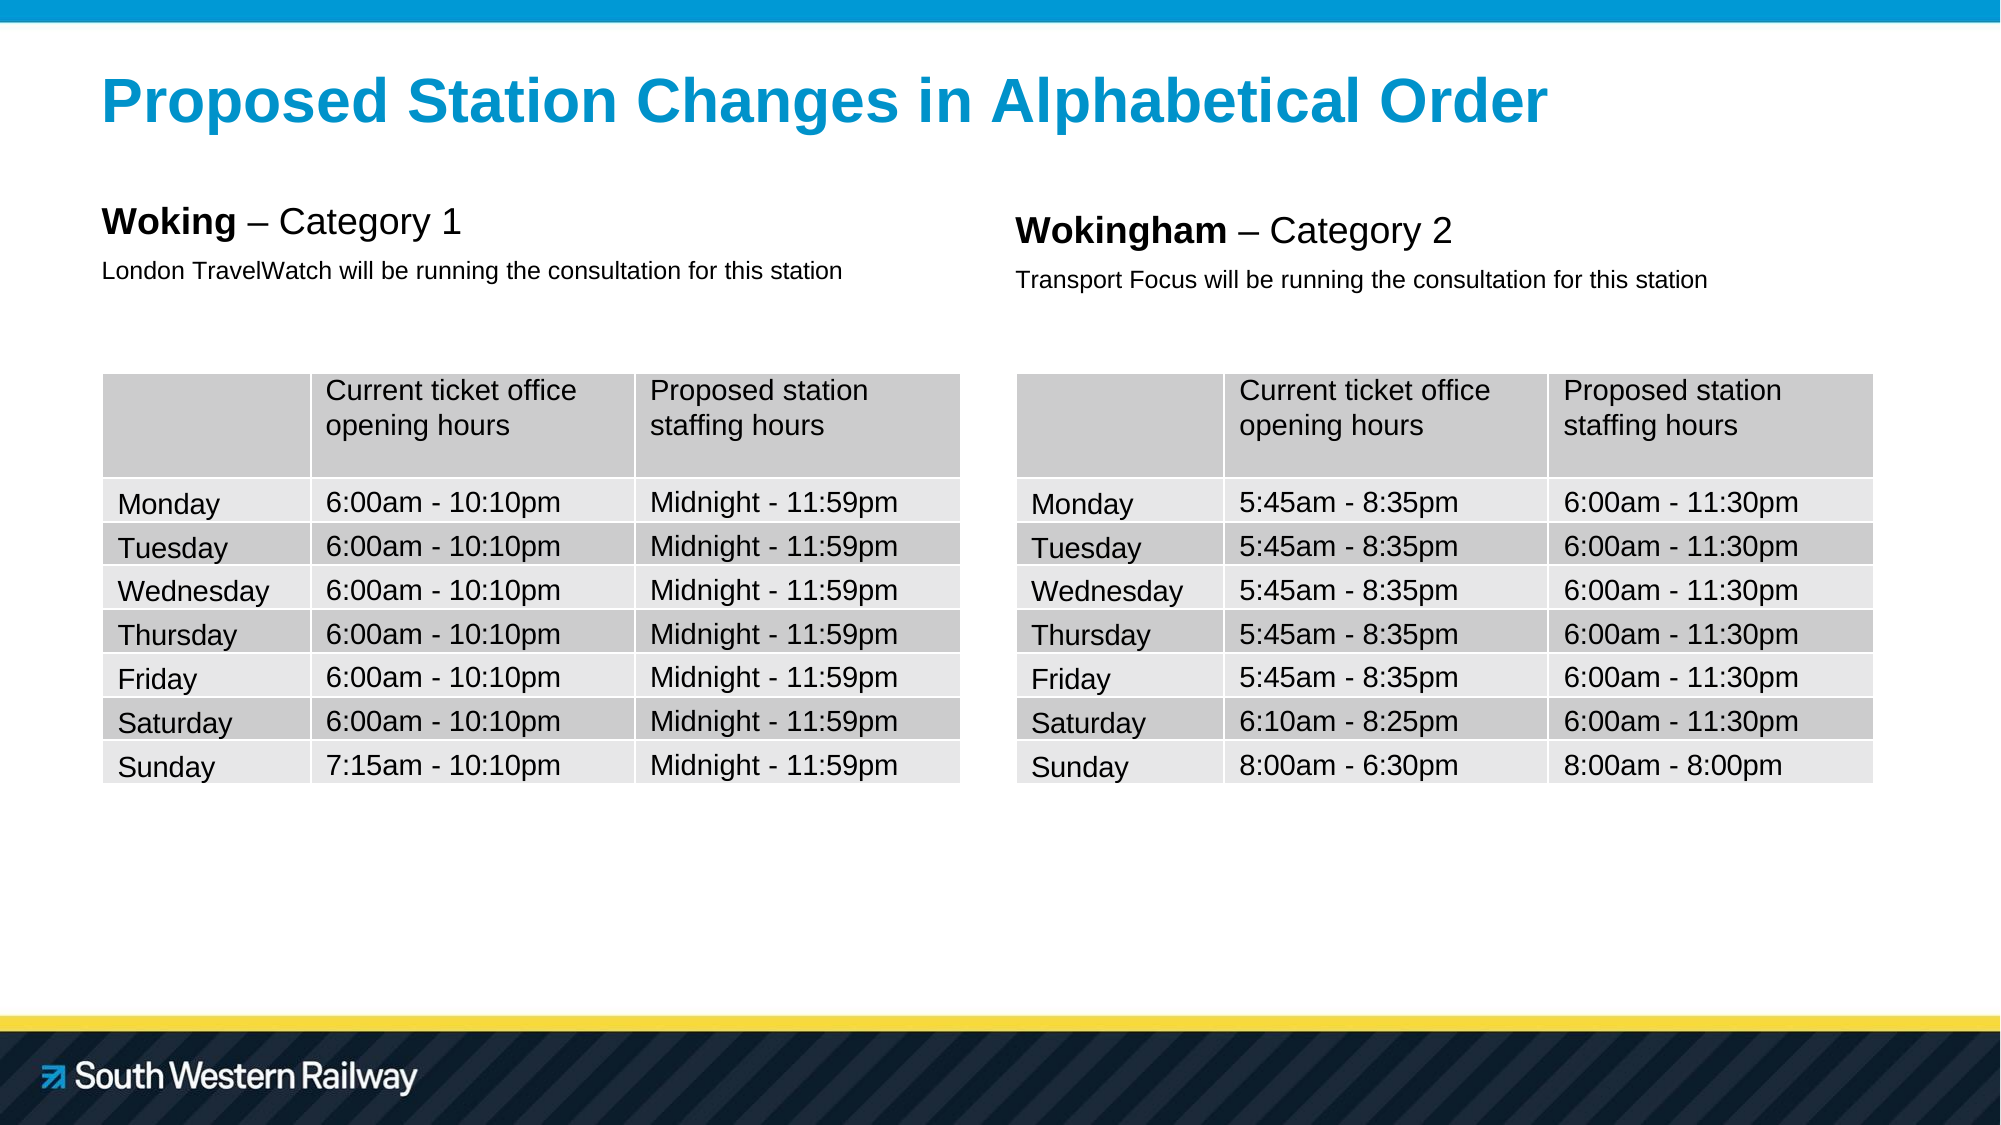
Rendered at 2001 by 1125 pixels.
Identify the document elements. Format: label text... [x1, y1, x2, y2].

table_cell Wednesday [103, 566, 310, 608]
table_cell 6:10am - 8:25pm [1225, 698, 1547, 739]
table_cell 7:15am - 10:10pm [312, 741, 634, 783]
table_cell 5:45am - 8:35pm [1225, 610, 1547, 652]
table_cell Midnight - 11:59pm [636, 698, 960, 739]
table_cell Thursday [103, 610, 310, 652]
table_cell Midnight - 11:59pm [636, 610, 960, 652]
table_cell 6:00am - 11:30pm [1549, 654, 1873, 696]
table_cell 6:00am - 10:10pm [312, 610, 634, 652]
table_cell 6:00am - 10:10pm [312, 479, 634, 521]
table_cell 6:00am - 11:30pm [1549, 610, 1873, 652]
table_cell 6:00am - 11:30pm [1549, 523, 1873, 564]
table_header [1017, 374, 1223, 477]
table_cell 6:00am - 10:10pm [312, 654, 634, 696]
table_header [103, 374, 310, 477]
table_cell Wednesday [1017, 566, 1223, 608]
table_cell 5:45am - 8:35pm [1225, 479, 1547, 521]
table_cell Saturday [1017, 698, 1223, 739]
table_cell Thursday [1017, 610, 1223, 652]
table_cell Midnight - 11:59pm [636, 741, 960, 783]
table_cell Midnight - 11:59pm [636, 479, 960, 521]
table_cell 6:00am - 10:10pm [312, 523, 634, 564]
table_cell Sunday [103, 741, 310, 783]
table_cell 6:00am - 11:30pm [1549, 479, 1873, 521]
table_cell Tuesday [1017, 523, 1223, 564]
table_cell Midnight - 11:59pm [636, 654, 960, 696]
table_cell 5:45am - 8:35pm [1225, 654, 1547, 696]
table_header Proposed station staffing hours [1549, 374, 1873, 477]
table_header Current ticket office opening hours [1225, 374, 1547, 477]
table_cell 5:45am - 8:35pm [1225, 523, 1547, 564]
table_cell Monday [103, 479, 310, 521]
table_header Proposed station staffing hours [636, 374, 960, 477]
table_cell 6:00am - 10:10pm [312, 566, 634, 608]
table_cell 6:00am - 10:10pm [312, 698, 634, 739]
table_cell 8:00am - 8:00pm [1549, 741, 1873, 783]
table_cell Midnight - 11:59pm [636, 566, 960, 608]
table_cell Friday [103, 654, 310, 696]
table_cell Sunday [1017, 741, 1223, 783]
table_cell 6:00am - 11:30pm [1549, 566, 1873, 608]
table_cell Saturday [103, 698, 310, 739]
table_cell Tuesday [103, 523, 310, 564]
table_cell 8:00am - 6:30pm [1225, 741, 1547, 783]
table_cell Friday [1017, 654, 1223, 696]
table_header Current ticket office opening hours [312, 374, 634, 477]
table_cell 6:00am - 11:30pm [1549, 698, 1873, 739]
table_cell Monday [1017, 479, 1223, 521]
table_cell Midnight - 11:59pm [636, 523, 960, 564]
table_cell 5:45am - 8:35pm [1225, 566, 1547, 608]
